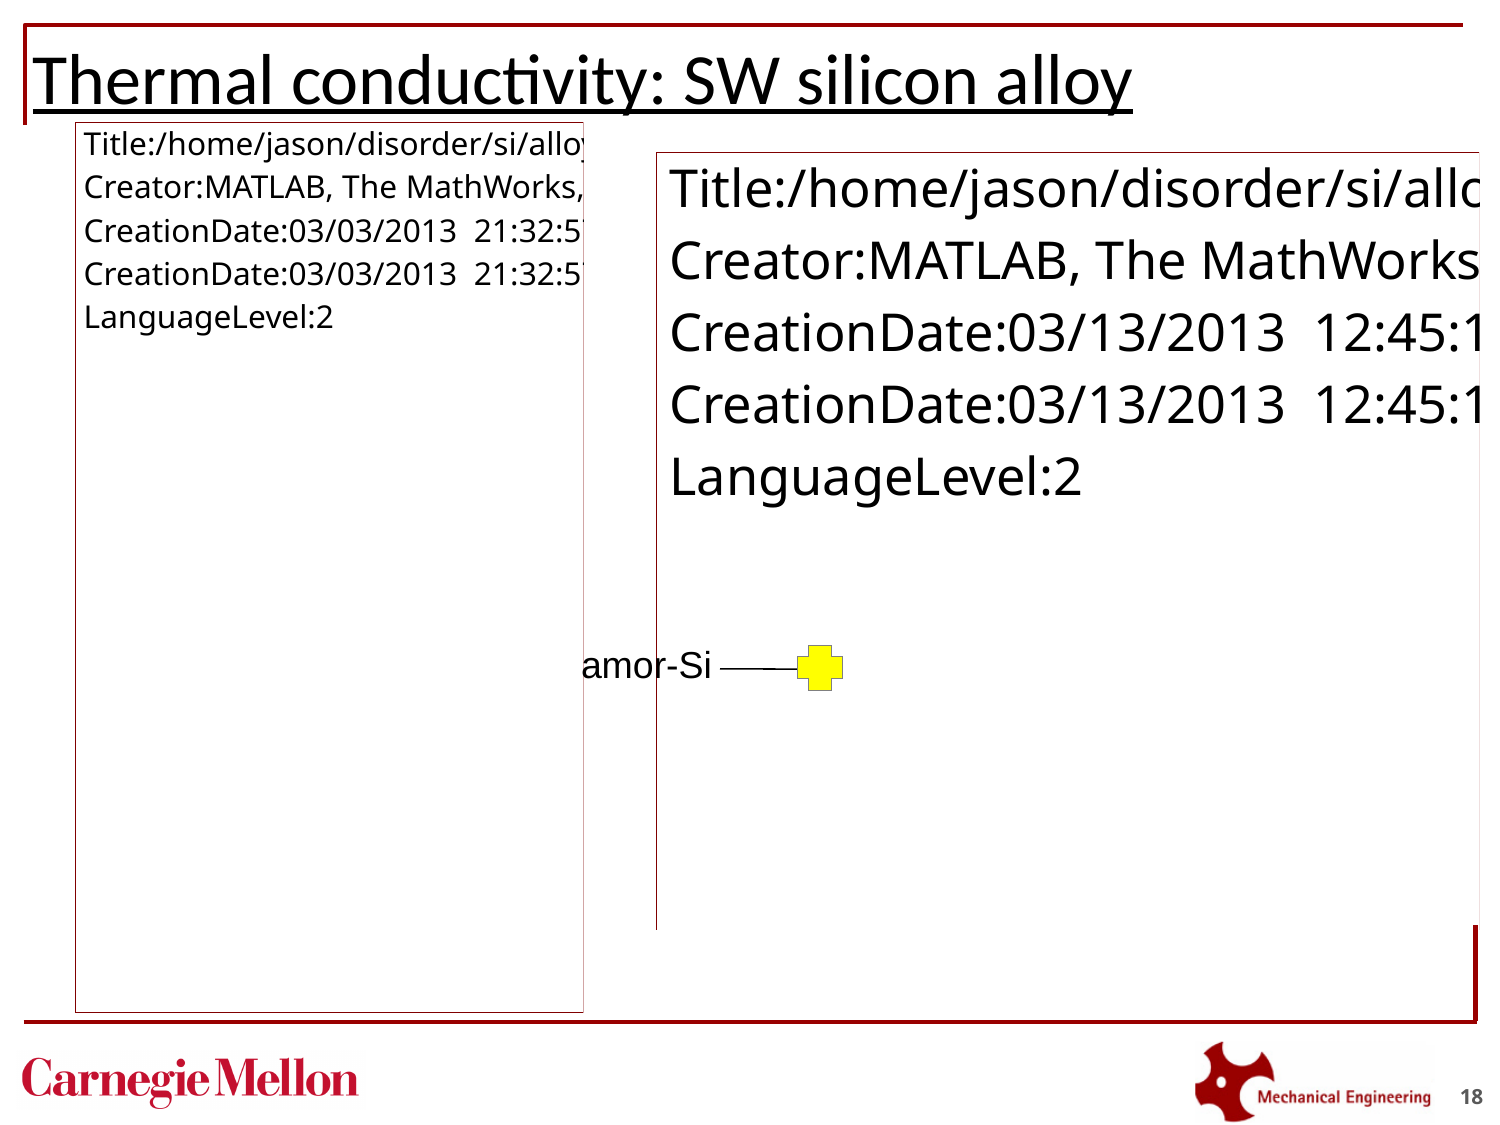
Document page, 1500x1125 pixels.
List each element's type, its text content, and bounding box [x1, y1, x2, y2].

picture [652, 148, 1480, 931]
picture [16, 1050, 366, 1110]
text_box amor-Si [566, 633, 732, 694]
picture [1192, 1034, 1438, 1125]
text_box [797, 645, 843, 691]
picture [73, 127, 584, 1013]
title Thermal conductivity: SW silicon alloy [17, 24, 1471, 127]
